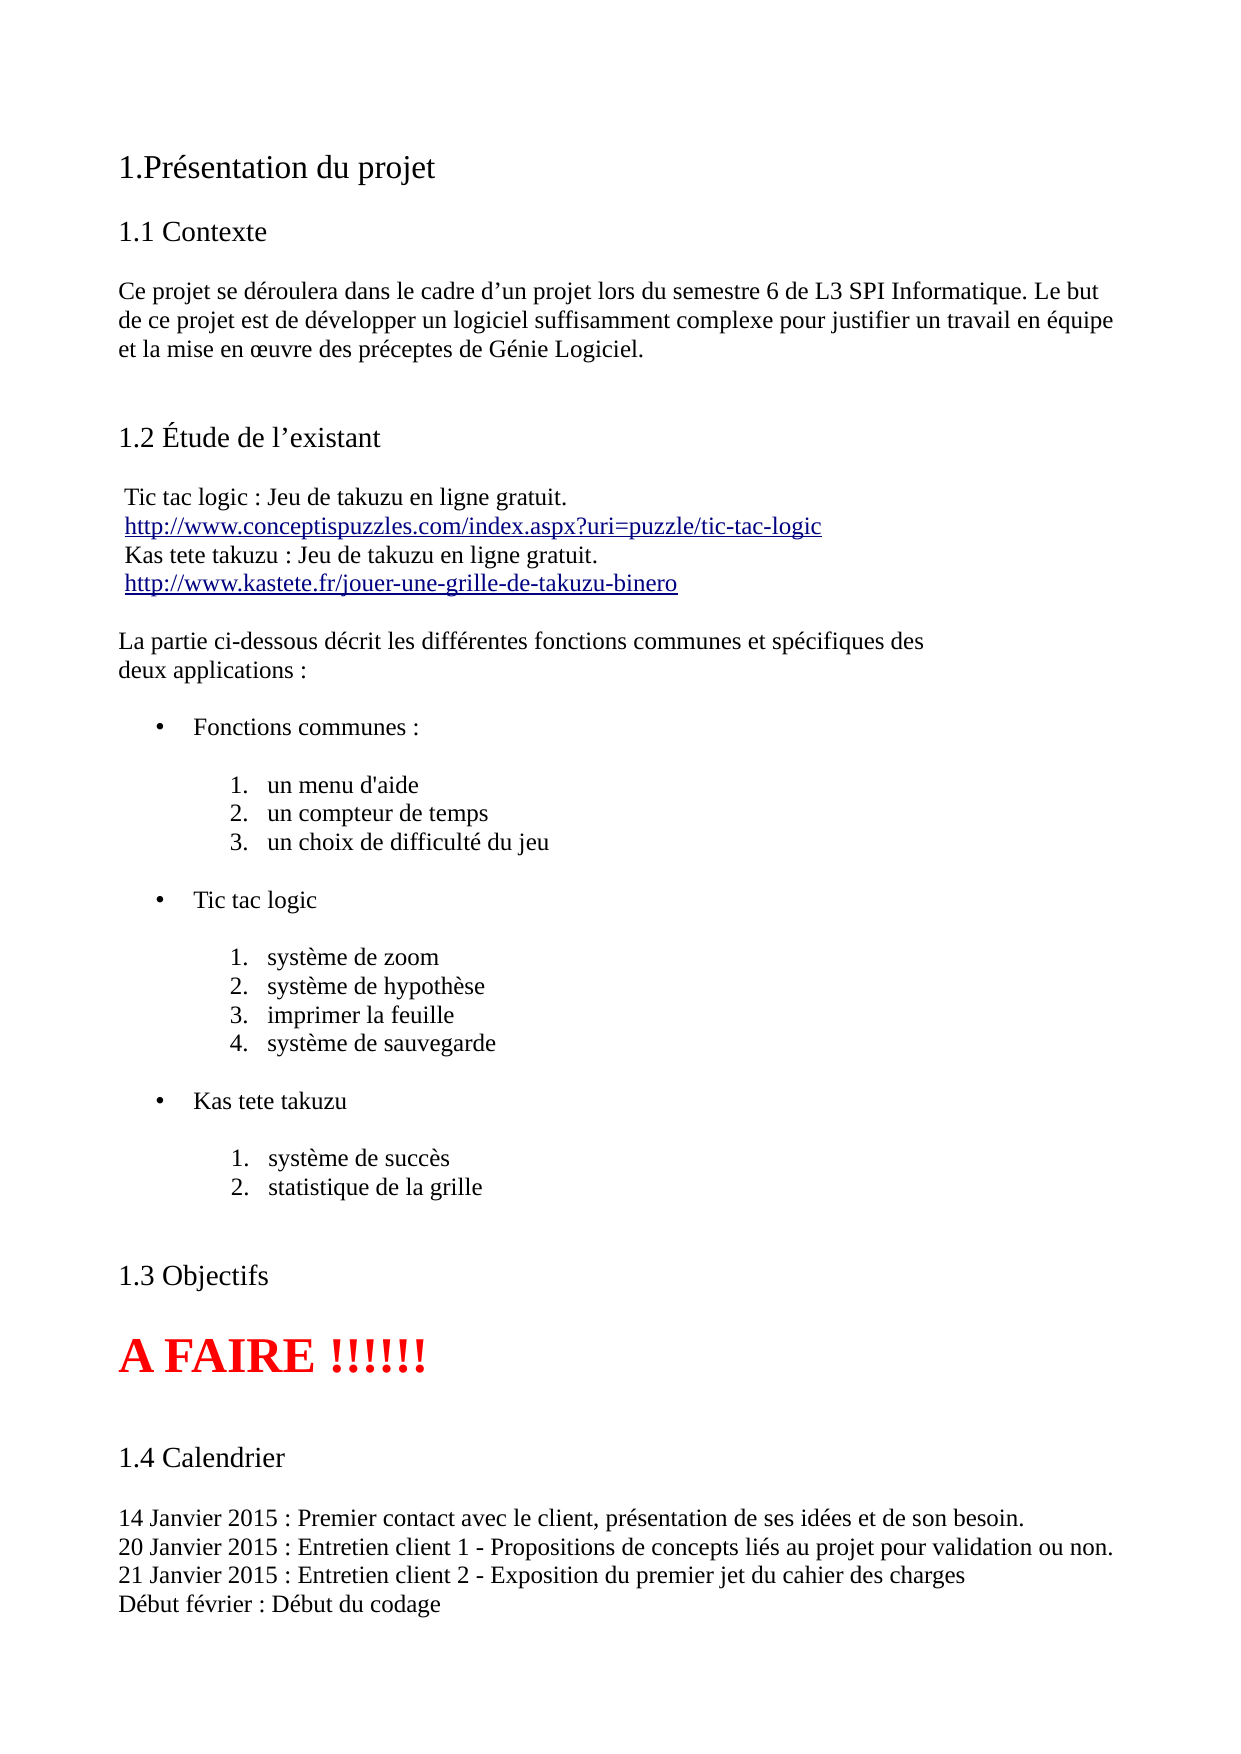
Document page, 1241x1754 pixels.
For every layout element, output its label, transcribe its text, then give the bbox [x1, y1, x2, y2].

text 1.4 Calendrier [118, 1441, 1122, 1474]
list un compteur de temps [229, 798, 1122, 827]
list Kas tete takuzu [156, 1086, 1122, 1115]
text 14 Janvier 2015 : Premier contact avec le client, présentation de ses idées et de son besoin. [118, 1503, 1122, 1532]
text 1.2 Étude de l’existant [118, 420, 1122, 453]
list un menu d'aide [229, 770, 1122, 798]
text 1.1 Contexte [118, 214, 1122, 247]
text http://www.conceptispuzzles.com/index.aspx?uri=puzzle/tic-tac-logic [118, 511, 1122, 540]
list système de succès [231, 1143, 1122, 1172]
list système de zoom [229, 942, 1122, 971]
list Tic tac logic [156, 885, 1122, 913]
text 20 Janvier 2015 : Entretien client 1 - Propositions de concepts liés au projet pour validation ou non. [118, 1532, 1122, 1560]
list imprimer la feuille [229, 1000, 1122, 1028]
text Kas tete takuzu : Jeu de takuzu en ligne gratuit. [118, 540, 1122, 568]
text http://www.kastete.fr/jouer-une-grille-de-takuzu-binero [118, 568, 1122, 597]
text La partie ci-dessous décrit les différentes fonctions communes et spécifiques des [118, 626, 1122, 655]
list système de sauvegarde [229, 1028, 1122, 1057]
list statistique de la grille [231, 1172, 1122, 1201]
text 1.Présentation du projet [118, 147, 1122, 185]
text deux applications : [118, 655, 1122, 683]
list Fonctions communes : [156, 712, 1122, 741]
list système de hypothèse [229, 971, 1122, 1000]
text Tic tac logic : Jeu de takuzu en ligne gratuit. [118, 482, 1122, 511]
text 1.3 Objectifs [118, 1258, 1122, 1292]
text Ce projet se déroulera dans le cadre d’un projet lors du semestre 6 de L3 SPI Informatique. Le but de ce projet est de développer un logiciel suffisamment complexe pour justifier un travail en équipe et la mise en œuvre des préceptes de Génie Logiciel. [118, 276, 1122, 362]
text Début février : Début du codage [118, 1589, 1122, 1618]
text A FAIRE !!!!!! [118, 1326, 1122, 1383]
list un choix de difficulté du jeu [229, 827, 1122, 856]
text 21 Janvier 2015 : Entretien client 2 - Exposition du premier jet du cahier des charges [118, 1560, 1122, 1589]
